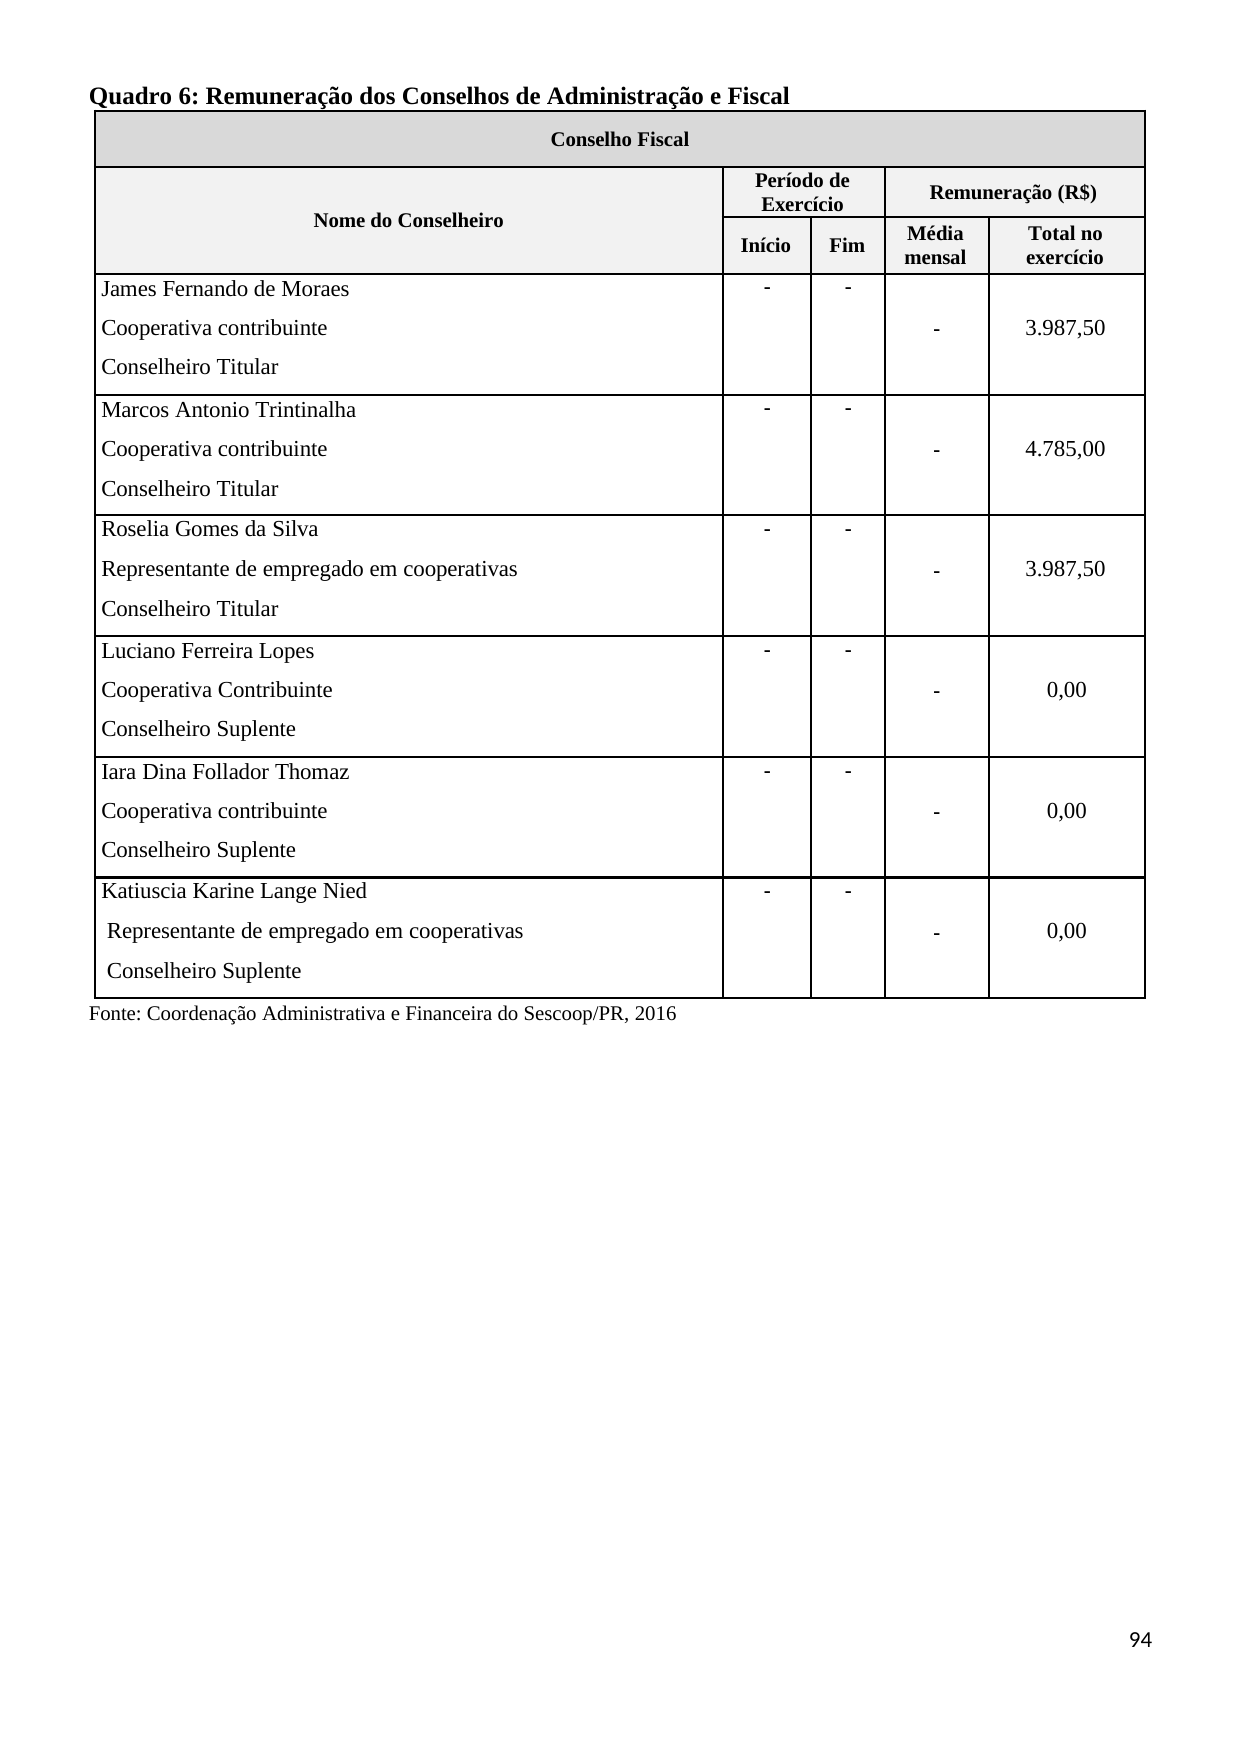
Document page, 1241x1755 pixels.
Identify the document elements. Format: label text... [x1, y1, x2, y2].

table_cell - [724, 879, 810, 997]
table_cell - [886, 275, 988, 393]
table_cell - [812, 516, 884, 635]
table_cell - [812, 758, 884, 876]
table_cell - [812, 396, 884, 514]
table_cell Total no exercício [990, 218, 1144, 273]
table_cell 3.987,50 [990, 516, 1144, 635]
table_cell Marcos Antonio Trintinalha Cooperativa contribuinte Conselheiro Titular [96, 396, 722, 514]
table_cell - [812, 637, 884, 756]
table_cell Média mensal [886, 218, 988, 273]
table_cell - [724, 275, 810, 393]
table_cell Início [724, 218, 810, 273]
table_cell - [886, 396, 988, 514]
table_cell Fim [812, 218, 884, 273]
table_cell Iara Dina Follador Thomaz Cooperativa contribuinte Conselheiro Suplente [96, 758, 722, 876]
table_cell - [724, 637, 810, 756]
table_cell - [886, 637, 988, 756]
table_cell - [724, 758, 810, 876]
table_cell 0,00 [990, 758, 1144, 876]
table_cell 0,00 [990, 637, 1144, 756]
table_cell 3.987,50 [990, 275, 1144, 393]
table_cell Período de Exercício [724, 168, 884, 216]
table_cell - [812, 275, 884, 393]
table_cell Roselia Gomes da Silva Representante de empregado em cooperativas Conselheiro Titular [96, 516, 722, 635]
table_cell Katiuscia Karine Lange Nied Representante de empregado em cooperativas Conselheiro Suplente [96, 879, 722, 997]
table_cell James Fernando de Moraes Cooperativa contribuinte Conselheiro Titular [96, 275, 722, 393]
table_cell Luciano Ferreira Lopes Cooperativa Contribuinte Conselheiro Suplente [96, 637, 722, 756]
table_cell - [886, 516, 988, 635]
table_cell Remuneração (R$) [886, 168, 1144, 216]
table_cell 0,00 [990, 879, 1144, 997]
table_cell - [724, 396, 810, 514]
table_header Conselho Fiscal [96, 112, 1144, 166]
subtitle Quadro 6: Remuneração dos Conselhos de Administração e Fiscal [89, 81, 1163, 109]
table_cell Nome do Conselheiro [96, 168, 722, 273]
text Fonte: Coordenação Administrativa e Financeira do Sescoop/PR, 2016 [89, 1001, 1163, 1025]
table_cell - [886, 758, 988, 876]
table_cell - [886, 879, 988, 997]
table_cell - [812, 879, 884, 997]
table_cell - [724, 516, 810, 635]
table_cell 4.785,00 [990, 396, 1144, 514]
